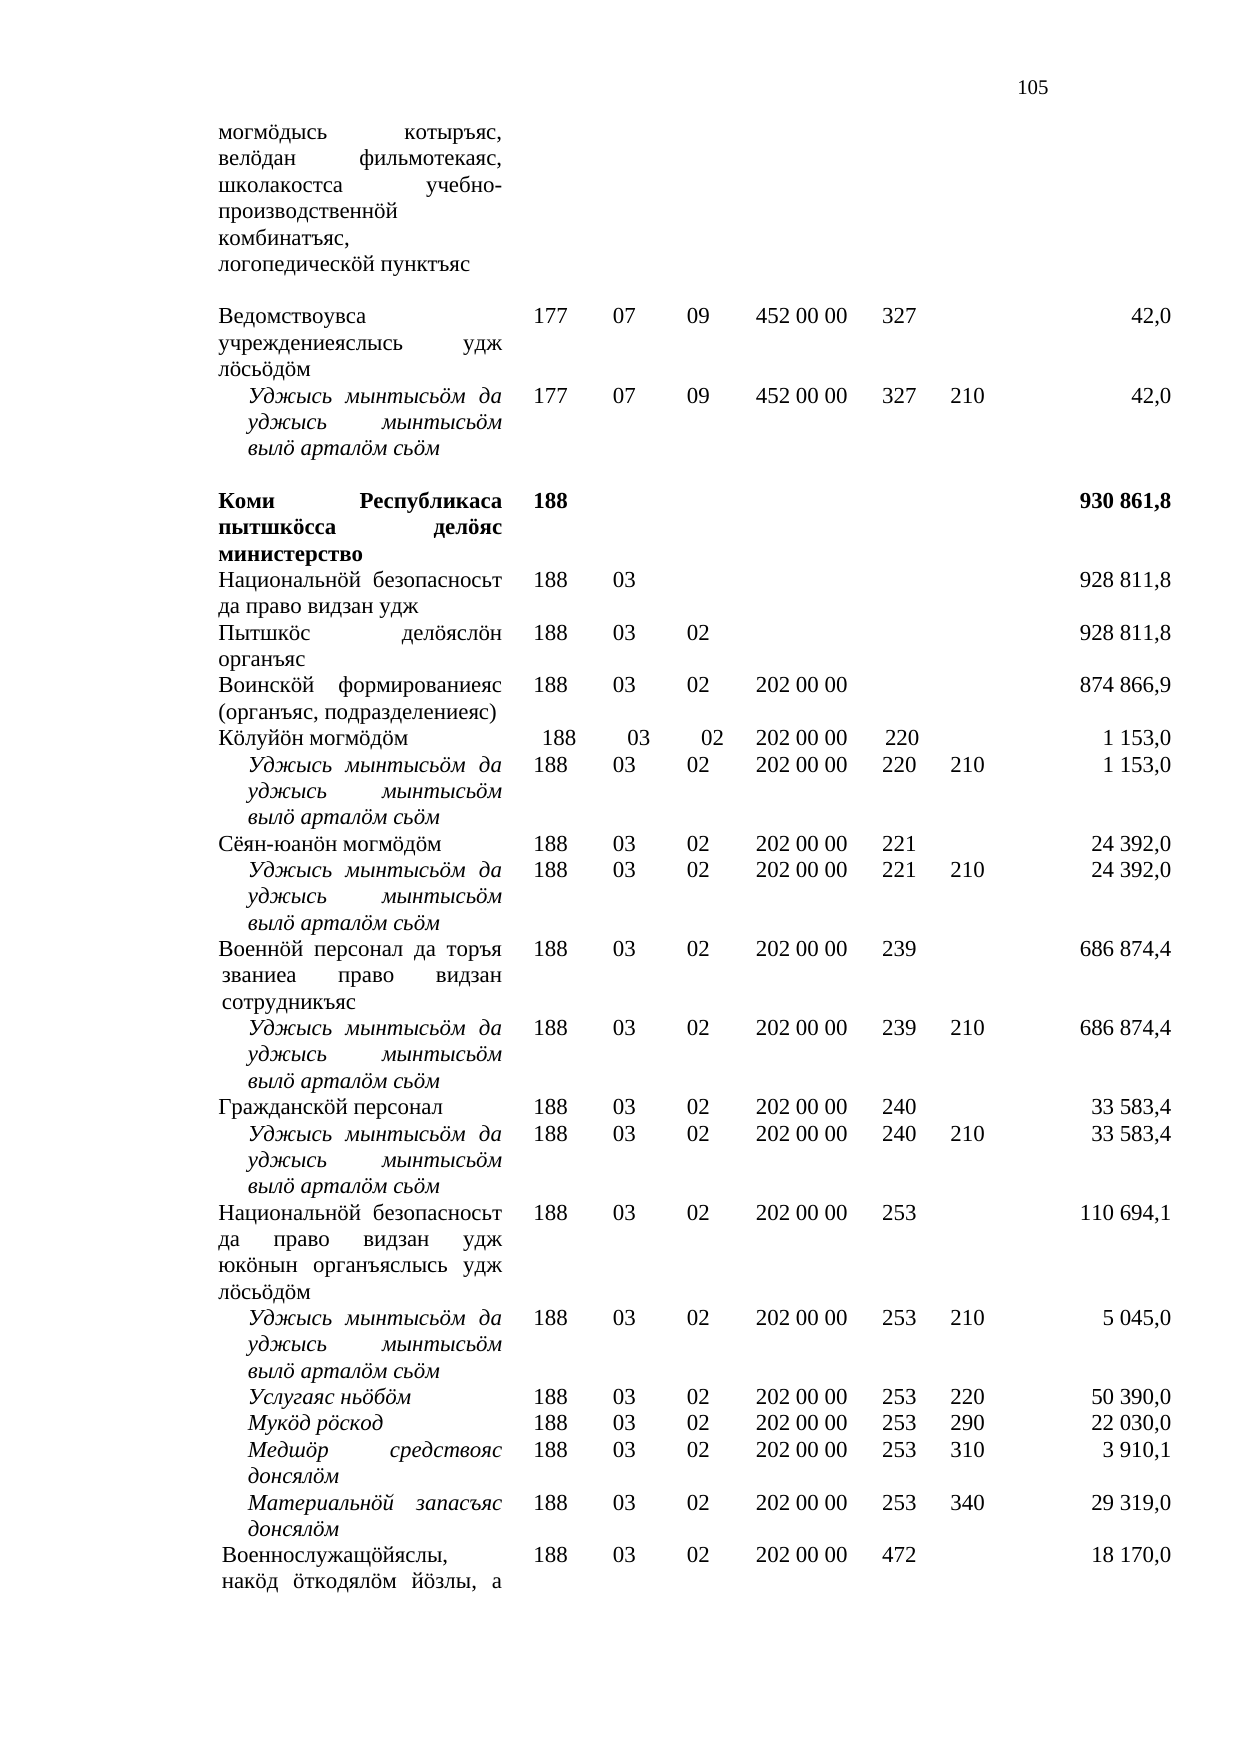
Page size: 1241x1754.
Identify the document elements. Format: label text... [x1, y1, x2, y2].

table_cell 02 [661, 1436, 735, 1488]
table_cell Мукöд рöскод [207, 1410, 513, 1436]
table_cell 221 [868, 856, 930, 935]
table_cell 188 [513, 1410, 587, 1436]
table_cell [1183, 935, 1227, 1014]
table_cell 03 [587, 566, 661, 619]
table_cell Уджысь мынтысьöм да уджысь мынтысьöм вылö арталöм сьöм [207, 1304, 513, 1383]
table_cell 188 [513, 830, 587, 856]
table_cell [1183, 672, 1227, 724]
table_cell 928 811,8 [1004, 619, 1182, 672]
table_cell Уджысь мынтысьöм да уджысь мынтысьöм вылö арталöм сьöм [207, 382, 513, 461]
table_cell 5 045,0 [1004, 1304, 1182, 1383]
table_cell Сёян-юанöн могмöдöм [207, 830, 513, 856]
table_cell [513, 118, 587, 303]
table_cell 210 [930, 382, 1004, 461]
table_cell [735, 118, 868, 303]
table_cell 22 030,0 [1004, 1410, 1182, 1436]
table_cell [513, 461, 587, 487]
table_cell 33 583,4 [1004, 1120, 1182, 1199]
table_cell 24 392,0 [1004, 856, 1182, 935]
table_cell [930, 672, 1004, 724]
table_cell Уджысь мынтысьöм да уджысь мынтысьöм вылö арталöм сьöм [207, 751, 513, 830]
table_cell 02 [661, 935, 735, 1014]
table_cell 42,0 [1004, 303, 1182, 382]
table_cell [930, 1541, 1004, 1594]
table_cell 290 [930, 1410, 1004, 1436]
table_cell [930, 303, 1004, 382]
table_cell Услугаяс ньöбöм [207, 1383, 513, 1409]
table_cell 02 [661, 1383, 735, 1409]
table_cell 202 00 00 [735, 1199, 868, 1304]
table_cell 253 [868, 1489, 930, 1541]
table_cell 188 [513, 724, 587, 751]
table_cell Воинскöй формированиеяс (органъяс, подразделениеяс) [207, 672, 513, 724]
table_cell [930, 935, 1004, 1014]
table_cell [1183, 1436, 1227, 1488]
table_cell 202 00 00 [735, 672, 868, 724]
table_cell 686 874,4 [1004, 935, 1182, 1014]
table_cell [930, 1093, 1004, 1119]
table_cell Национальнöй безопасносьт да право видзан удж [207, 566, 513, 619]
table_cell 253 [868, 1383, 930, 1409]
table_cell 221 [868, 830, 930, 856]
table_cell 03 [587, 1383, 661, 1409]
table_cell Национальнöй безопасносьт да право видзан удж юкöнын органъяслысь удж лöсьöдöм [207, 1199, 513, 1304]
table_cell 188 [513, 566, 587, 619]
table_cell 02 [661, 751, 735, 830]
table_cell 202 00 00 [735, 1120, 868, 1199]
table_cell 188 [513, 1093, 587, 1119]
table_cell [930, 487, 1004, 566]
table_cell 03 [587, 1093, 661, 1119]
table_cell 188 [513, 487, 587, 566]
table_cell 03 [587, 1120, 661, 1199]
table_cell Медшöр средствояс донсялöм [207, 1436, 513, 1488]
table_cell 240 [868, 1093, 930, 1119]
table_cell 07 [587, 382, 661, 461]
table_cell 03 [587, 619, 661, 672]
table_cell 202 00 00 [735, 935, 868, 1014]
table_cell 03 [587, 1304, 661, 1383]
table_cell [1183, 303, 1227, 382]
table_cell [587, 461, 661, 487]
table_cell 29 319,0 [1004, 1489, 1182, 1541]
table_cell [930, 830, 1004, 856]
table_cell [1183, 118, 1227, 303]
table_cell 210 [930, 751, 1004, 830]
table_cell Материальнöй запасъяс донсялöм [207, 1489, 513, 1541]
table_cell 177 [513, 382, 587, 461]
table_cell 239 [868, 1014, 930, 1093]
table_cell 202 00 00 [735, 724, 868, 751]
table_cell [661, 566, 735, 619]
table_cell [1183, 1489, 1227, 1541]
table_cell [1183, 830, 1227, 856]
table_cell 202 00 00 [735, 856, 868, 935]
table_cell 02 [661, 1541, 735, 1594]
table_cell 452 00 00 [735, 382, 868, 461]
table_cell 188 [513, 1304, 587, 1383]
table_cell Уджысь мынтысьöм да уджысь мынтысьöм вылö арталöм сьöм [207, 1120, 513, 1199]
table_cell 09 [661, 382, 735, 461]
table_cell 210 [930, 1014, 1004, 1093]
table_cell 02 [661, 1120, 735, 1199]
table_cell 874 866,9 [1004, 672, 1182, 724]
table_cell Уджысь мынтысьöм да уджысь мынтысьöм вылö арталöм сьöм [207, 1014, 513, 1093]
table_cell 220 [868, 724, 930, 751]
table_cell 240 [868, 1120, 930, 1199]
table_cell 03 [587, 1436, 661, 1488]
table_cell 188 [513, 751, 587, 830]
table_cell 02 [661, 1304, 735, 1383]
table_cell [661, 118, 735, 303]
table_cell [930, 566, 1004, 619]
table_cell 24 392,0 [1004, 830, 1182, 856]
table_cell 202 00 00 [735, 1489, 868, 1541]
table_cell [661, 487, 735, 566]
table_cell [735, 461, 868, 487]
table_cell Уджысь мынтысьöм да уджысь мынтысьöм вылö арталöм сьöм [207, 856, 513, 935]
table_cell 188 [513, 1120, 587, 1199]
table_cell [1183, 566, 1227, 619]
table_cell 239 [868, 935, 930, 1014]
table_cell 253 [868, 1410, 930, 1436]
table_cell 202 00 00 [735, 1093, 868, 1119]
table_cell 03 [587, 830, 661, 856]
table_cell [930, 118, 1004, 303]
table_cell 188 [513, 1541, 587, 1594]
table_cell 188 [513, 619, 587, 672]
table_cell 202 00 00 [735, 1410, 868, 1436]
table_cell [930, 724, 1004, 751]
table_cell [1183, 856, 1227, 935]
table_cell [1183, 1410, 1227, 1436]
table_cell [735, 619, 868, 672]
table_cell 03 [587, 1199, 661, 1304]
table_cell 472 [868, 1541, 930, 1594]
table_cell 03 [587, 1410, 661, 1436]
table_cell [868, 566, 930, 619]
table_cell 02 [661, 724, 735, 751]
table_cell 03 [587, 1014, 661, 1093]
table_cell [1183, 751, 1227, 830]
table_cell 928 811,8 [1004, 566, 1182, 619]
table_cell 1 153,0 [1004, 724, 1182, 751]
table_cell 02 [661, 1410, 735, 1436]
table_cell 188 [513, 1199, 587, 1304]
table_cell 02 [661, 1014, 735, 1093]
table_cell 50 390,0 [1004, 1383, 1182, 1409]
table_cell 452 00 00 [735, 303, 868, 382]
table_cell 930 861,8 [1004, 487, 1182, 566]
table_cell [1183, 1541, 1227, 1594]
table_cell [868, 619, 930, 672]
table_cell могмöдысь котыръяс, велöдан фильмотекаяс, школакостса учебно-производственнöй комбинатъяс, логопедическöй пунктъяс [207, 118, 513, 303]
table_cell 340 [930, 1489, 1004, 1541]
table_cell 188 [513, 856, 587, 935]
table_cell [868, 118, 930, 303]
table_cell 02 [661, 1093, 735, 1119]
table_cell 188 [513, 1489, 587, 1541]
table_cell 188 [513, 935, 587, 1014]
table_cell 02 [661, 1489, 735, 1541]
table_cell 253 [868, 1436, 930, 1488]
table_cell 202 00 00 [735, 1014, 868, 1093]
table_cell 03 [587, 672, 661, 724]
table_cell 188 [513, 1383, 587, 1409]
table_cell [1183, 1120, 1227, 1199]
table_cell [1183, 382, 1227, 461]
table_cell 33 583,4 [1004, 1093, 1182, 1119]
table_cell [1183, 619, 1227, 672]
table_cell 177 [513, 303, 587, 382]
table_cell [587, 118, 661, 303]
table_cell 3 910,1 [1004, 1436, 1182, 1488]
table_cell 202 00 00 [735, 1383, 868, 1409]
table_cell [1183, 1199, 1227, 1304]
table_cell [1183, 1383, 1227, 1409]
table_cell 310 [930, 1436, 1004, 1488]
table_cell Пытшкöс делöяслöн органъяс [207, 619, 513, 672]
table_cell Военнöй персонал да торъя званиеа право видзан сотрудникъяс [207, 935, 513, 1014]
table_cell [868, 487, 930, 566]
table_cell [930, 1199, 1004, 1304]
table_cell 03 [587, 935, 661, 1014]
table_cell [587, 487, 661, 566]
table_cell [1183, 724, 1227, 751]
table_cell 202 00 00 [735, 1304, 868, 1383]
table_cell 253 [868, 1304, 930, 1383]
table_cell 03 [587, 1489, 661, 1541]
table_cell 210 [930, 1304, 1004, 1383]
table_cell 09 [661, 303, 735, 382]
table_cell 220 [868, 751, 930, 830]
table_cell 188 [513, 1014, 587, 1093]
table_cell 188 [513, 1436, 587, 1488]
table_cell 253 [868, 1199, 930, 1304]
table_cell 220 [930, 1383, 1004, 1409]
table_cell 1 153,0 [1004, 751, 1182, 830]
table_cell [1183, 1014, 1227, 1093]
table_cell 327 [868, 303, 930, 382]
table_cell 18 170,0 [1004, 1541, 1182, 1594]
table_cell [1183, 1304, 1227, 1383]
table_cell 42,0 [1004, 382, 1182, 461]
table_cell [1004, 461, 1182, 487]
table_cell [1004, 118, 1182, 303]
table_cell 210 [930, 856, 1004, 935]
table_cell 202 00 00 [735, 1436, 868, 1488]
table_cell 686 874,4 [1004, 1014, 1182, 1093]
table_cell [735, 566, 868, 619]
table_cell [1183, 1093, 1227, 1119]
table_cell 327 [868, 382, 930, 461]
table_cell 02 [661, 619, 735, 672]
table_cell 210 [930, 1120, 1004, 1199]
table_cell 02 [661, 830, 735, 856]
table_cell [930, 461, 1004, 487]
table_cell 202 00 00 [735, 830, 868, 856]
table_cell [868, 672, 930, 724]
table_cell [207, 461, 513, 487]
table_cell 202 00 00 [735, 751, 868, 830]
table_cell 202 00 00 [735, 1541, 868, 1594]
table_cell 188 [513, 672, 587, 724]
table_cell 02 [661, 1199, 735, 1304]
table_cell Военнослужащöйяслы, накöд öткодялöм йöзлы, а [207, 1541, 513, 1594]
table_cell Коми Республикаса пытшкöсса делöяс министерство [207, 487, 513, 566]
table_cell 07 [587, 303, 661, 382]
table_cell Кöлуйöн могмöдöм [207, 724, 513, 751]
table_cell [930, 619, 1004, 672]
table_cell [1183, 461, 1227, 487]
table_cell 03 [587, 856, 661, 935]
table_cell Ведомствоувса учреждениеяслысь удж лöсьöдöм [207, 303, 513, 382]
table_cell 03 [587, 751, 661, 830]
table_cell 03 [587, 724, 661, 751]
table_cell 02 [661, 672, 735, 724]
table_cell 110 694,1 [1004, 1199, 1182, 1304]
table_cell [868, 461, 930, 487]
table_cell 02 [661, 856, 735, 935]
table_cell [1183, 487, 1227, 566]
table_cell [661, 461, 735, 487]
table_cell [735, 487, 868, 566]
table_cell 03 [587, 1541, 661, 1594]
table_cell Гражданскöй персонал [207, 1093, 513, 1119]
